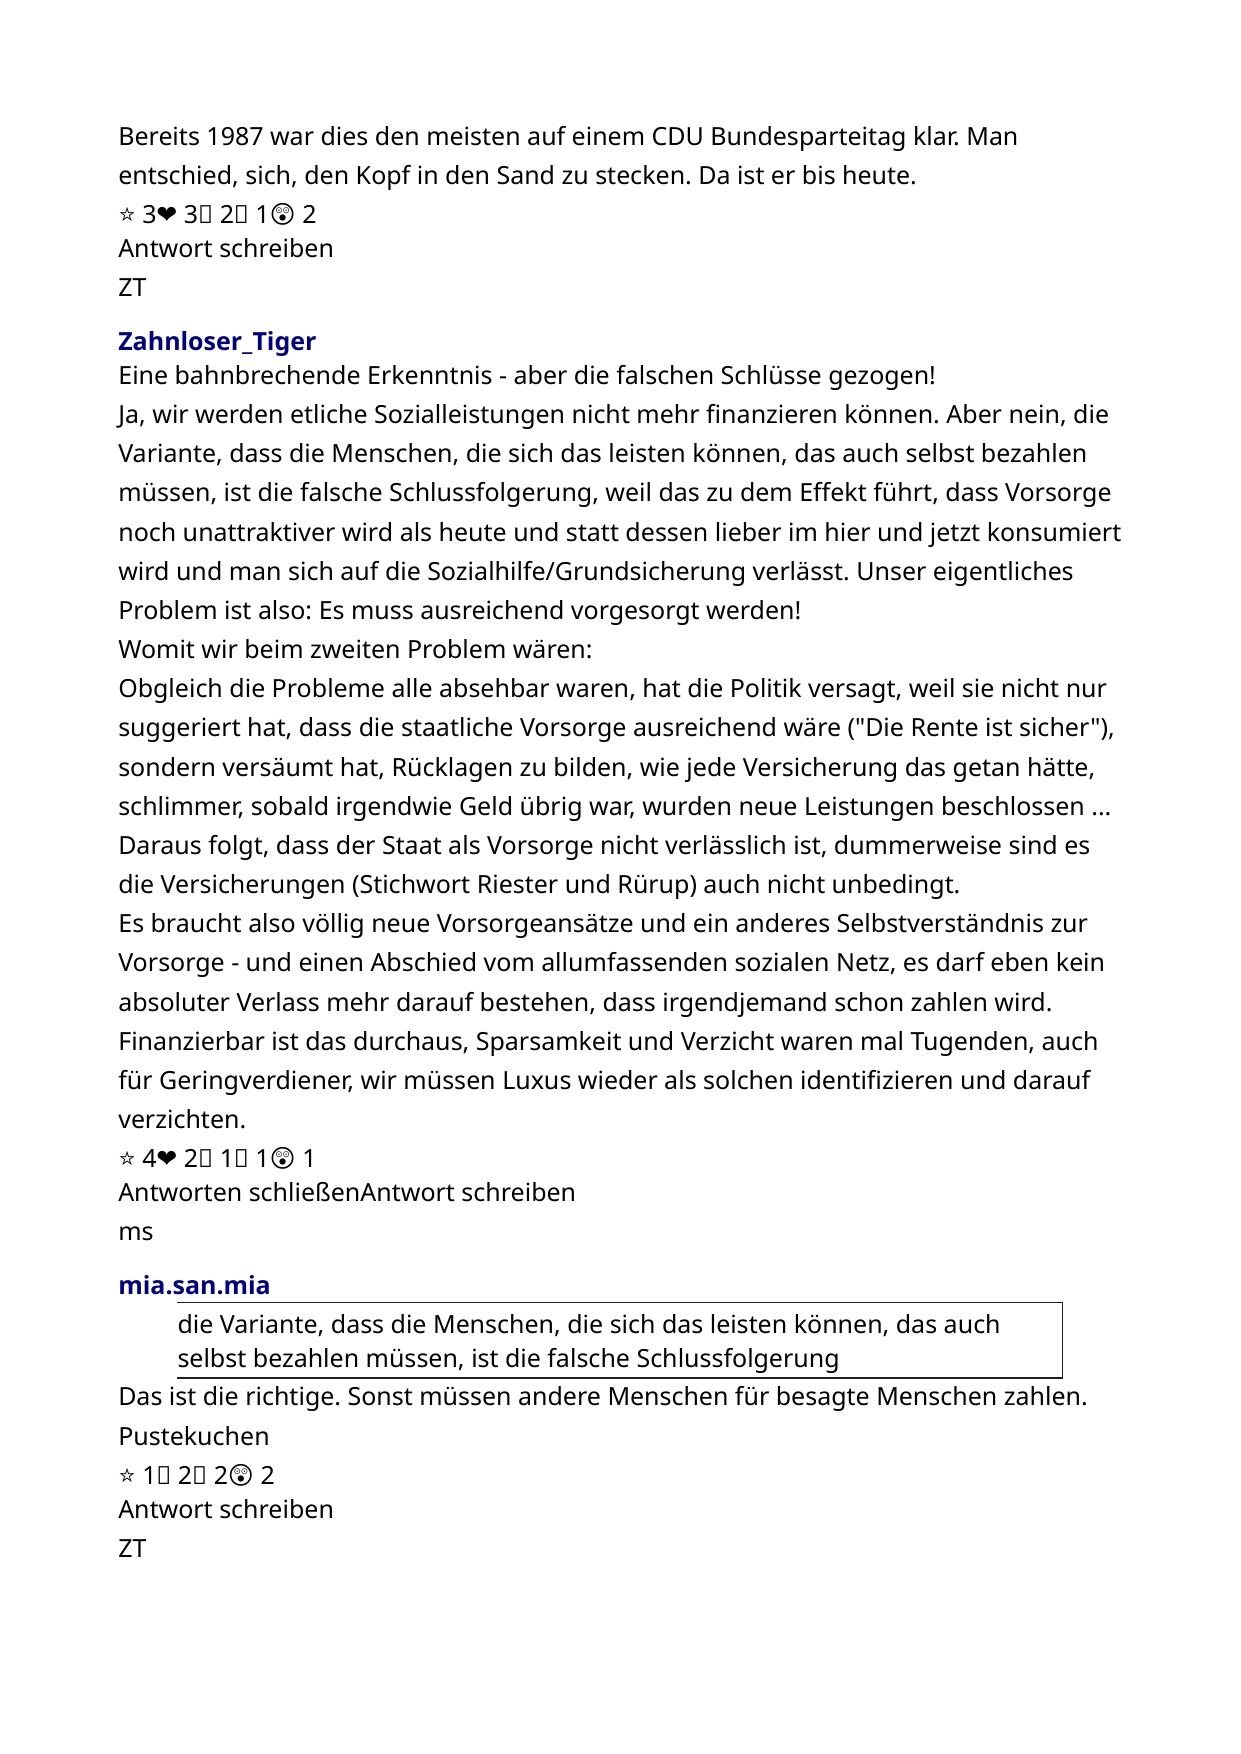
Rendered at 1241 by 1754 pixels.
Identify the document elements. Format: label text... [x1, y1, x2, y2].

text Womit wir beim zweiten Problem wären: Obgleich die Probleme alle absehbar waren, hat die Politik versagt, weil sie nicht nur suggeriert hat, dass die staatliche Vorsorge ausreichend wäre ("Die Rente ist sicher"), sondern versäumt hat, Rücklagen zu bilden, wie jede Versicherung das getan hätte, schlimmer, sobald irgendwie Geld übrig war, wurden neue Leistungen beschlossen ... Daraus folgt, dass der Staat als Vorsorge nicht verlässlich ist, dummerweise sind es die Versicherungen (Stichwort Riester und Rürup) auch nicht unbedingt. [118, 632, 1122, 901]
text ms [118, 1214, 1122, 1248]
text Antworten schließenAntwort schreiben [118, 1175, 1122, 1209]
text Eine bahnbrechende Erkenntnis - aber die falschen Schlüsse gezogen! [118, 357, 1122, 392]
text ZT [118, 1531, 1122, 1564]
text ⭐️ 1🙁 2🤨 2😲 2 [118, 1457, 1122, 1491]
text Das ist die richtige. Sonst müssen andere Menschen für besagte Menschen zahlen. Pustekuchen [118, 1379, 1122, 1452]
subtitle Zahnloser_Tiger [118, 323, 1122, 357]
text ⭐️ 3❤️ 3🙁 2🤨 1😲 2 [118, 196, 1122, 231]
text die Variante, dass die Menschen, die sich das leisten können, das auch selbst bezahlen müssen, ist die falsche Schlussfolgerung [177, 1303, 1062, 1377]
subtitle mia.san.mia [118, 1268, 1122, 1302]
text Antwort schreiben [118, 1491, 1122, 1525]
text Ja, wir werden etliche Sozialleistungen nicht mehr finanzieren können. Aber nein, die Variante, dass die Menschen, die sich das leisten können, das auch selbst bezahlen müssen, ist die falsche Schlussfolgerung, weil das zu dem Effekt führt, dass Vorsorge noch unattraktiver wird als heute und statt dessen lieber im hier und jetzt konsumiert wird und man sich auf die Sozialhilfe/Grundsicherung verlässt. Unser eigentliches Problem ist also: Es muss ausreichend vorgesorgt werden! [118, 397, 1122, 627]
text Es braucht also völlig neue Vorsorgeansätze und ein anderes Selbstverständnis zur Vorsorge - und einen Abschied vom allumfassenden sozialen Netz, es darf eben kein absoluter Verlass mehr darauf bestehen, dass irgendjemand schon zahlen wird. Finanzierbar ist das durchaus, Sparsamkeit und Verzicht waren mal Tugenden, auch für Geringverdiener, wir müssen Luxus wieder als solchen identifizieren und darauf verzichten. [118, 906, 1122, 1136]
text Bereits 1987 war dies den meisten auf einem CDU Bundesparteitag klar. Man entschied, sich, den Kopf in den Sand zu stecken. Da ist er bis heute. [118, 118, 1122, 191]
text Antwort schreiben [118, 231, 1122, 264]
text ⭐️ 4❤️ 2🙁 1🤨 1😲 1 [118, 1141, 1122, 1175]
text ZT [118, 270, 1122, 304]
